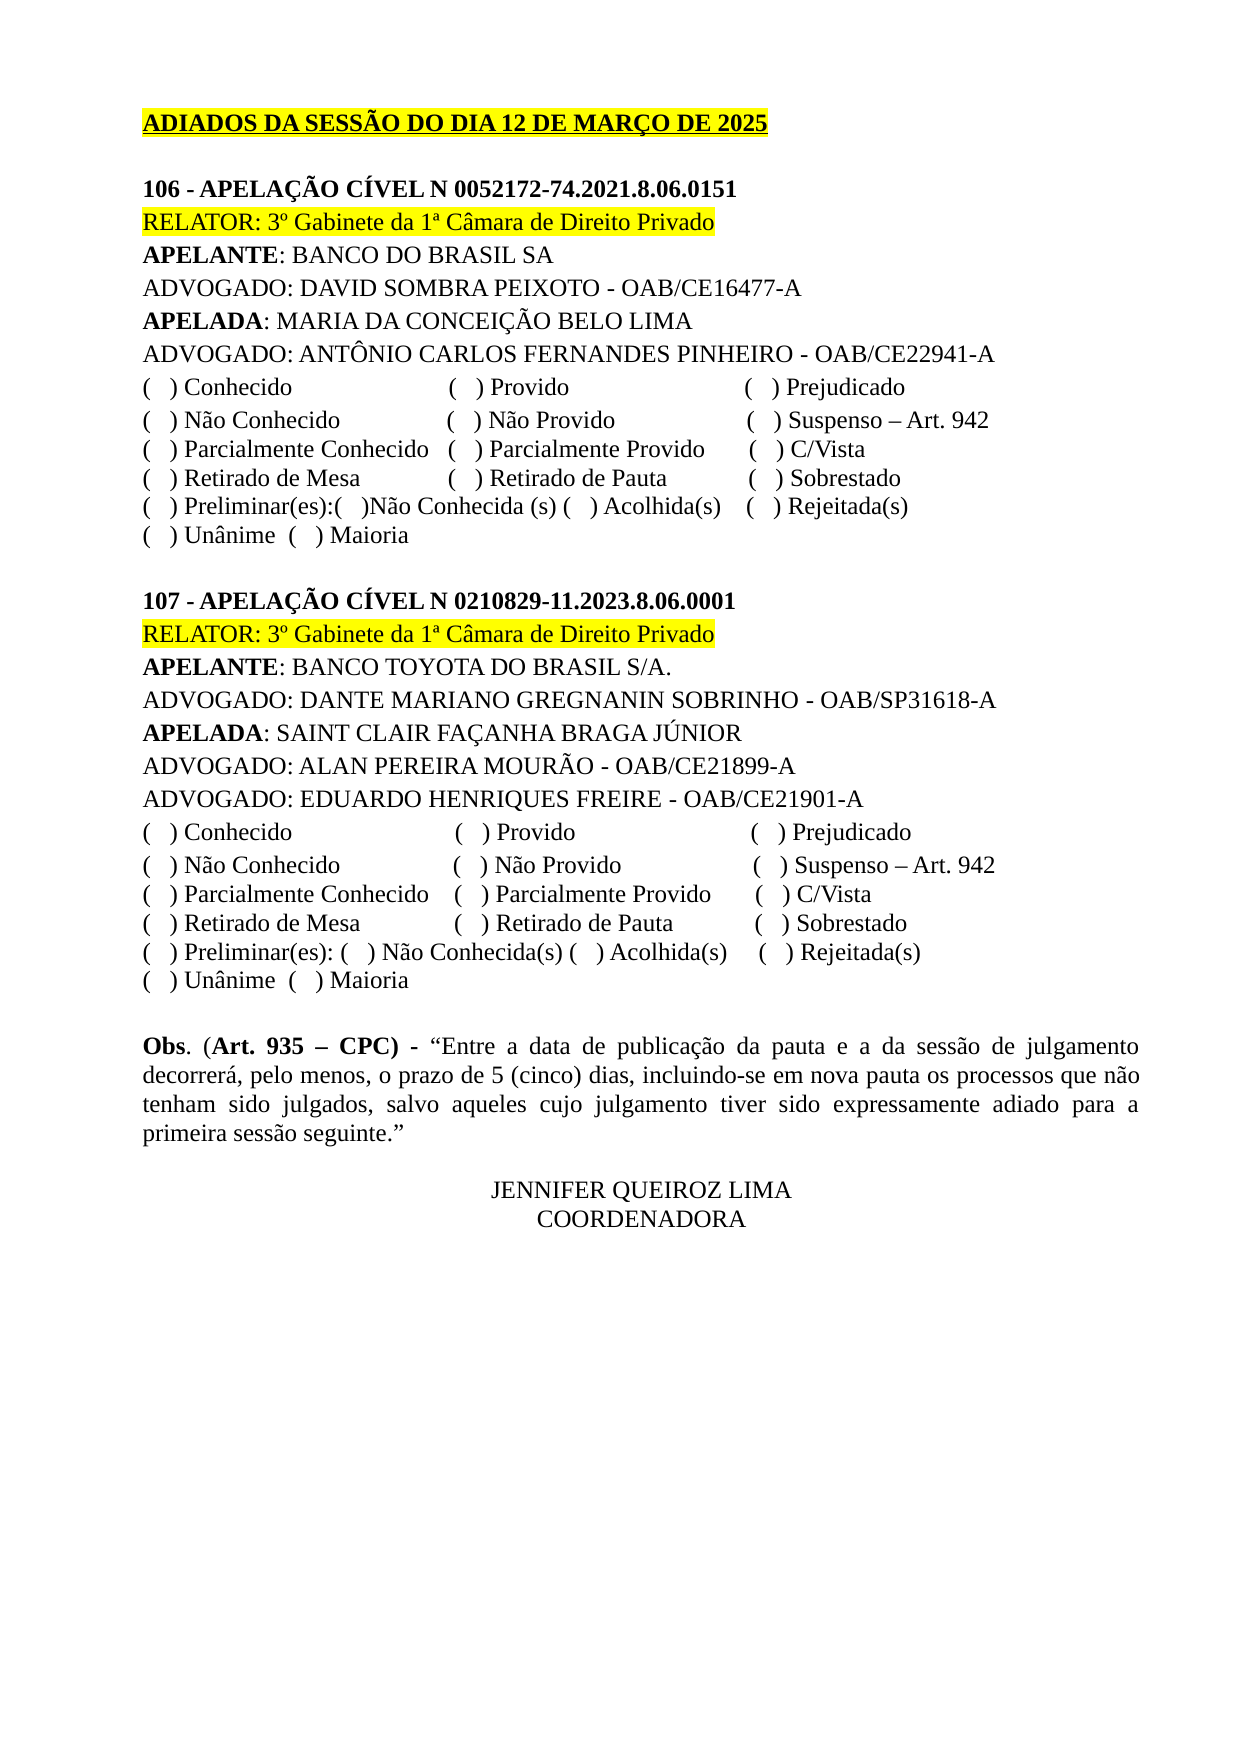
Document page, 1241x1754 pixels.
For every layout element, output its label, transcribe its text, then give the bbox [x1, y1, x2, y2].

text ( ) Não Conhecido ( ) Não Provido ( ) Suspenso – Art. 942 [142, 405, 1141, 434]
text ( ) Unânime ( ) Maioria 107 - APELAÇÃO CÍVEL N 0210829-11.2023.8.06.0001 RELATOR: 3º Gabinete da 1ª Câmara de Direito Privado APELANTE: BANCO TOYOTA DO BRASIL S/A. ADVOGADO: DANTE MARIANO GREGNANIN SOBRINHO - OAB/SP31618-A APELADA: SAINT CLAIR FAÇANHA BRAGA JÚNIOR ADVOGADO: ALAN PEREIRA MOURÃO - OAB/CE21899-A ADVOGADO: EDUARDO HENRIQUES FREIRE - OAB/CE21901-A ( ) Conhecido ( ) Provido ( ) Prejudicado [142, 520, 1141, 846]
text 106 - APELAÇÃO CÍVEL N 0052172-74.2021.8.06.0151 RELATOR: 3º Gabinete da 1ª Câmara de Direito Privado APELANTE: BANCO DO BRASIL SA ADVOGADO: DAVID SOMBRA PEIXOTO - OAB/CE16477-A APELADA: MARIA DA CONCEIÇÃO BELO LIMA ADVOGADO: ANTÔNIO CARLOS FERNANDES PINHEIRO - OAB/CE22941-A ( ) Conhecido ( ) Provido ( ) Prejudicado [142, 174, 1141, 401]
text ( ) Retirado de Mesa ( ) Retirado de Pauta ( ) Sobrestado [142, 908, 1141, 937]
text JENNIFER QUEIROZ LIMA [142, 1175, 1141, 1204]
text ( ) Retirado de Mesa ( ) Retirado de Pauta ( ) Sobrestado [142, 463, 1141, 491]
text Obs. (Art. 935 – CPC) - “Entre a data de publicação da pauta e a da sessão de julgamento decorrerá, pelo menos, o prazo de 5 (cinco) dias, incluindo-se em nova pauta os processos que não tenham sido julgados, salvo aqueles cujo julgamento tiver sido expressamente adiado para a primeira sessão seguinte.” [142, 1031, 1141, 1146]
text COORDENADORA [142, 1204, 1141, 1233]
text ( ) Preliminar(es): ( ) Não Conhecida(s) ( ) Acolhida(s) ( ) Rejeitada(s) [142, 937, 1141, 965]
text ( ) Preliminar(es):( )Não Conhecida (s) ( ) Acolhida(s) ( ) Rejeitada(s) [142, 491, 1141, 520]
text ADIADOS DA SESSÃO DO DIA 12 DE MARÇO DE 2025 [142, 108, 1141, 137]
text ( ) Unânime ( ) Maioria [142, 965, 1141, 994]
text ( ) Parcialmente Conhecido ( ) Parcialmente Provido ( ) C/Vista [142, 434, 1141, 463]
text ( ) Não Conhecido ( ) Não Provido ( ) Suspenso – Art. 942 [142, 850, 1141, 879]
text ( ) Parcialmente Conhecido ( ) Parcialmente Provido ( ) C/Vista [142, 879, 1141, 908]
